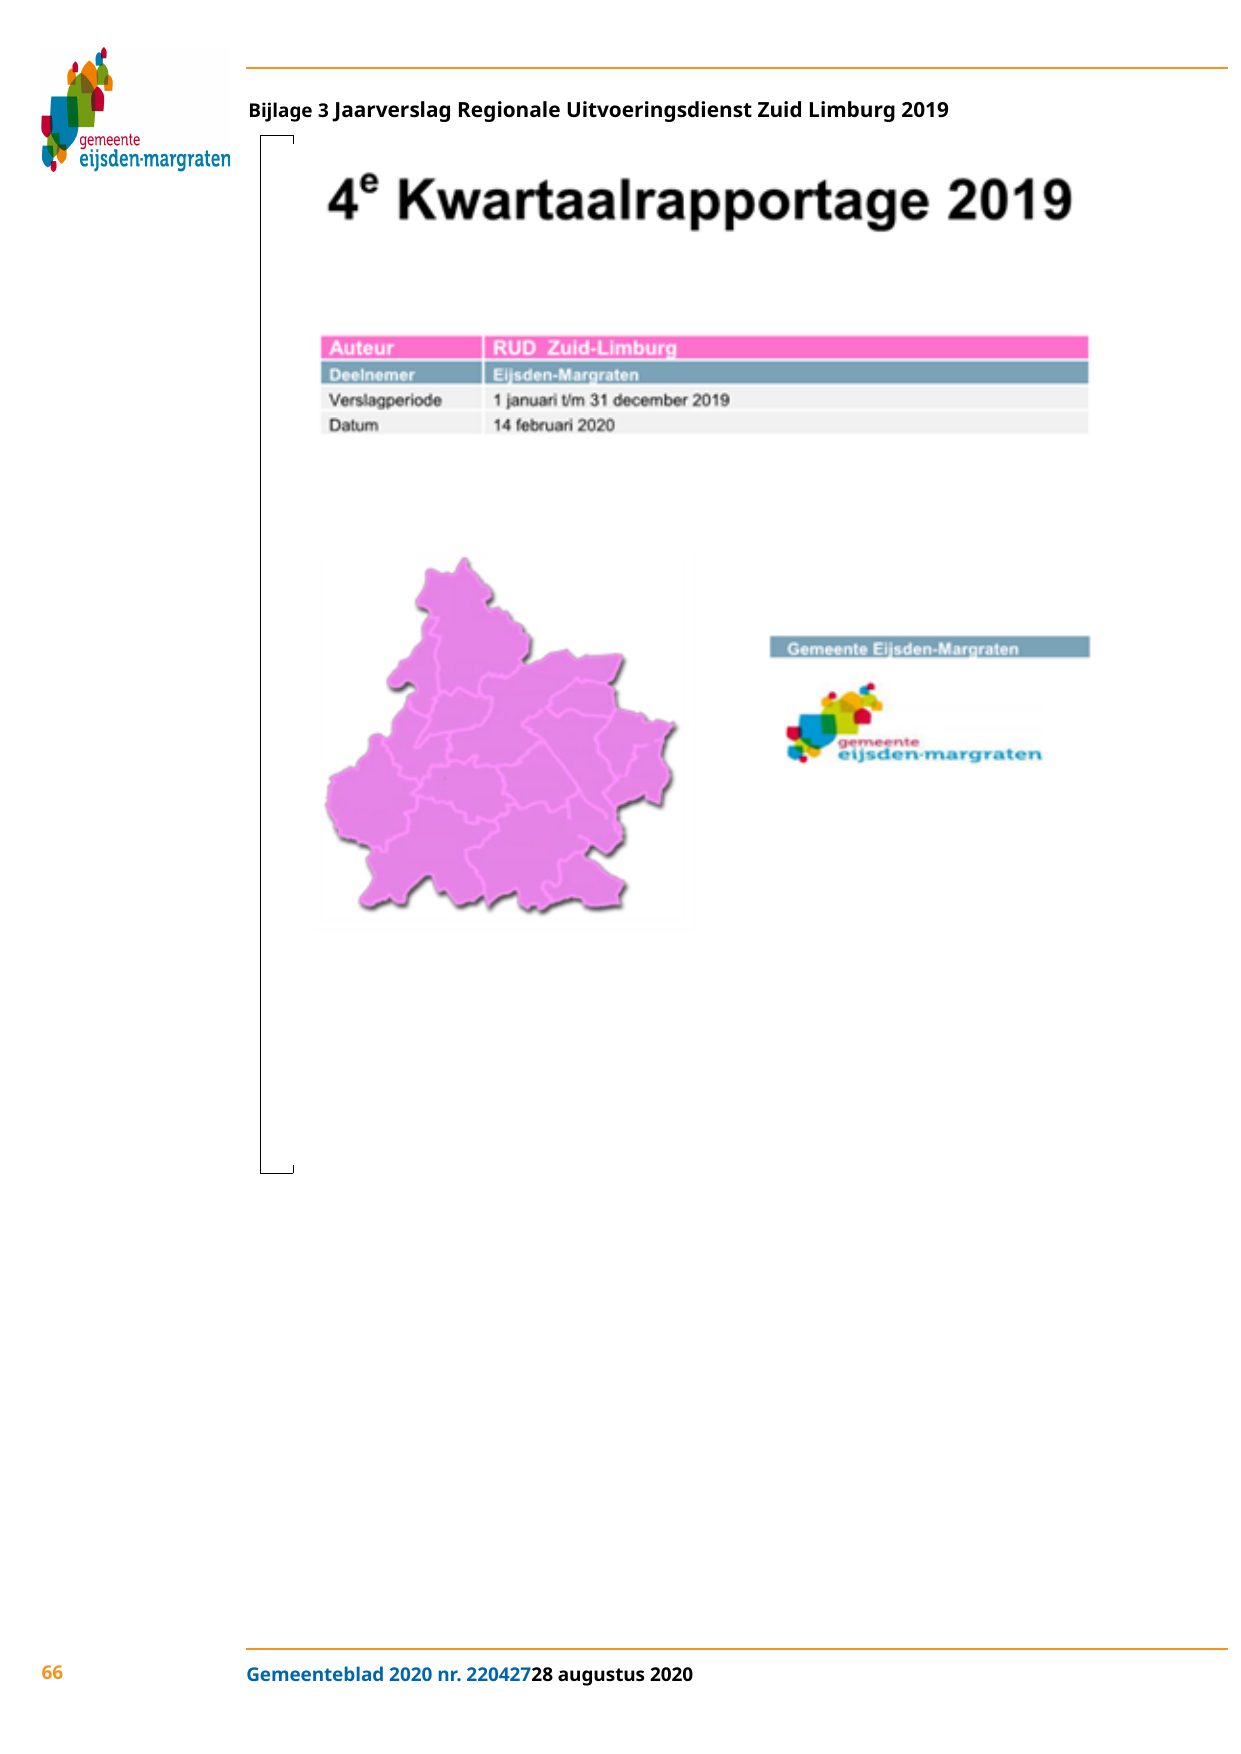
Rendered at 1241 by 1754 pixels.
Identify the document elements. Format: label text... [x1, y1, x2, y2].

picture [41, 47, 231, 172]
picture [268, 144, 1173, 1165]
text Bijlage 3 Jaarverslag Regionale Uitvoeringsdienst Zuid Limburg 2019 [248, 95, 1152, 123]
